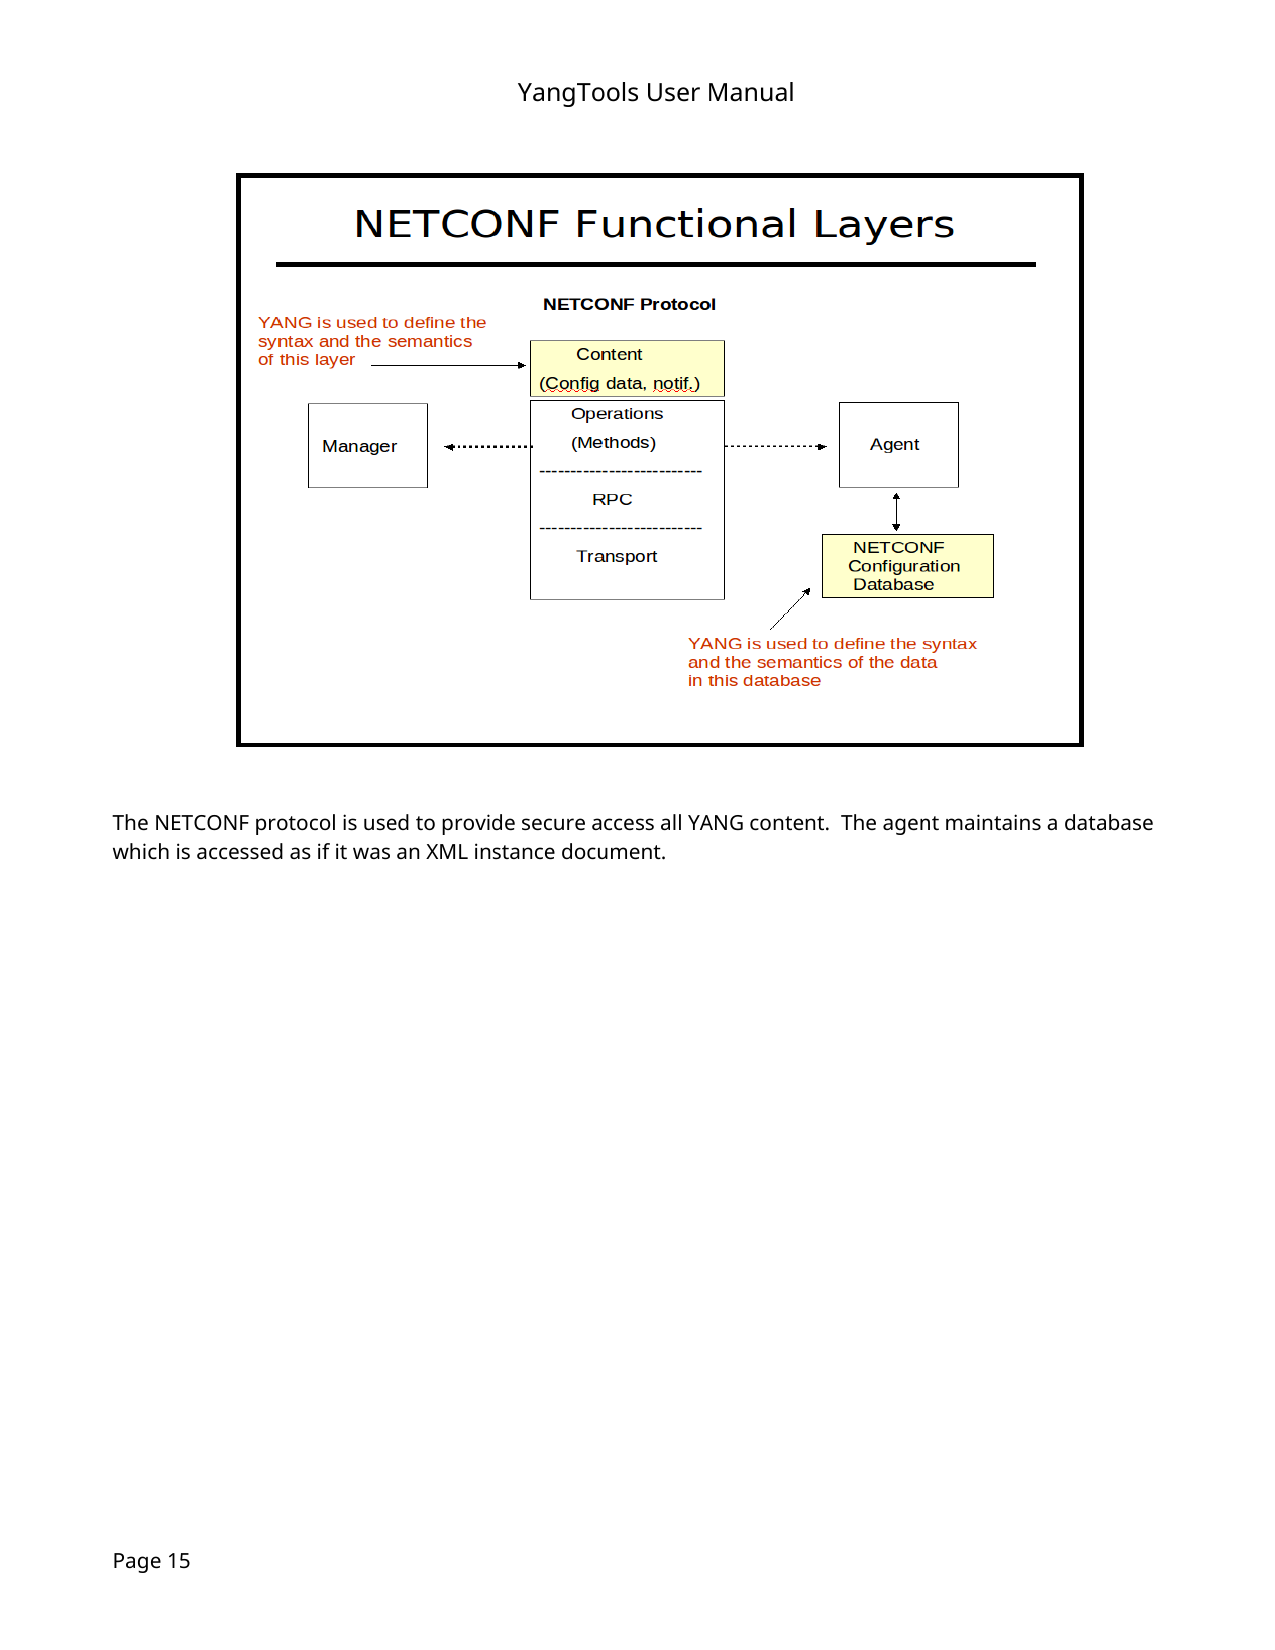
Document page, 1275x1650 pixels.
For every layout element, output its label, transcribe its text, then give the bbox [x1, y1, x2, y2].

text The NETCONF protocol is used to provide secure access all YANG content. The agent maintains a database which is accessed as if it was an XML instance document. [112, 808, 1200, 865]
picture [172, 138, 1141, 768]
